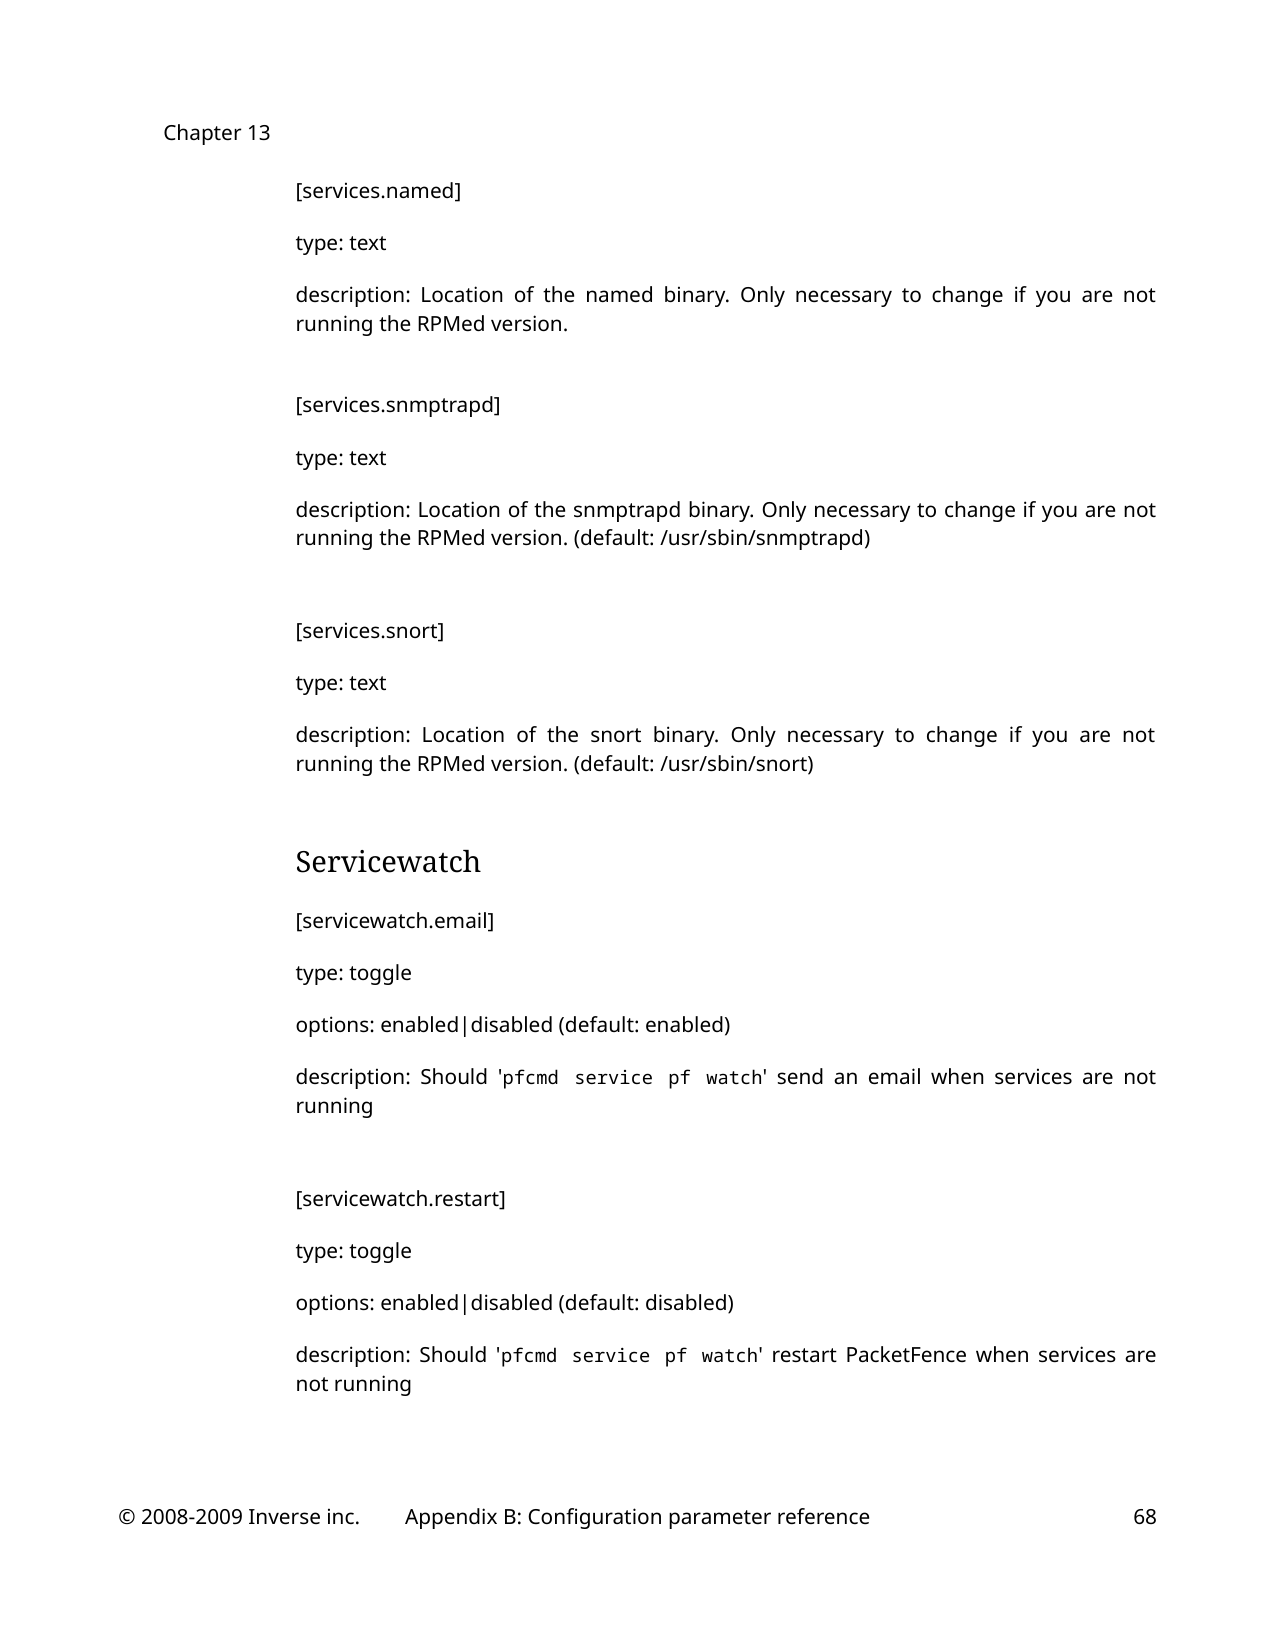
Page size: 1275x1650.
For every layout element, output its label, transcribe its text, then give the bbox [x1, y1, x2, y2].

text options: enabled|disabled (default: enabled) [295, 1010, 1157, 1039]
text type: text [295, 443, 1157, 471]
subtitle Servicewatch [295, 842, 1157, 881]
text description: Should 'pfcmd service pf watch' send an email when services are not running [295, 1062, 1157, 1119]
text type: text [295, 668, 1157, 697]
text description: Location of the snmptrapd binary. Only necessary to change if you are not running the RPMed version. (default: /usr/sbin/snmptrapd) [295, 495, 1157, 552]
text options: enabled|disabled (default: disabled) [295, 1288, 1157, 1317]
text type: toggle [295, 958, 1157, 987]
text description: Location of the named binary. Only necessary to change if you are not running the RPMed version. [295, 280, 1157, 337]
text type: toggle [295, 1236, 1157, 1264]
text [services.named] [295, 176, 1157, 204]
text [servicewatch.email] [295, 906, 1157, 935]
text description: Should 'pfcmd service pf watch' restart PacketFence when services are not running [295, 1340, 1157, 1397]
text [services.snmptrapd] [295, 391, 1157, 419]
text description: Location of the snort binary. Only necessary to change if you are not running the RPMed version. (default: /usr/sbin/snort) [295, 720, 1157, 777]
text [services.snort] [295, 616, 1157, 644]
text type: text [295, 228, 1157, 257]
text [servicewatch.restart] [295, 1184, 1157, 1212]
